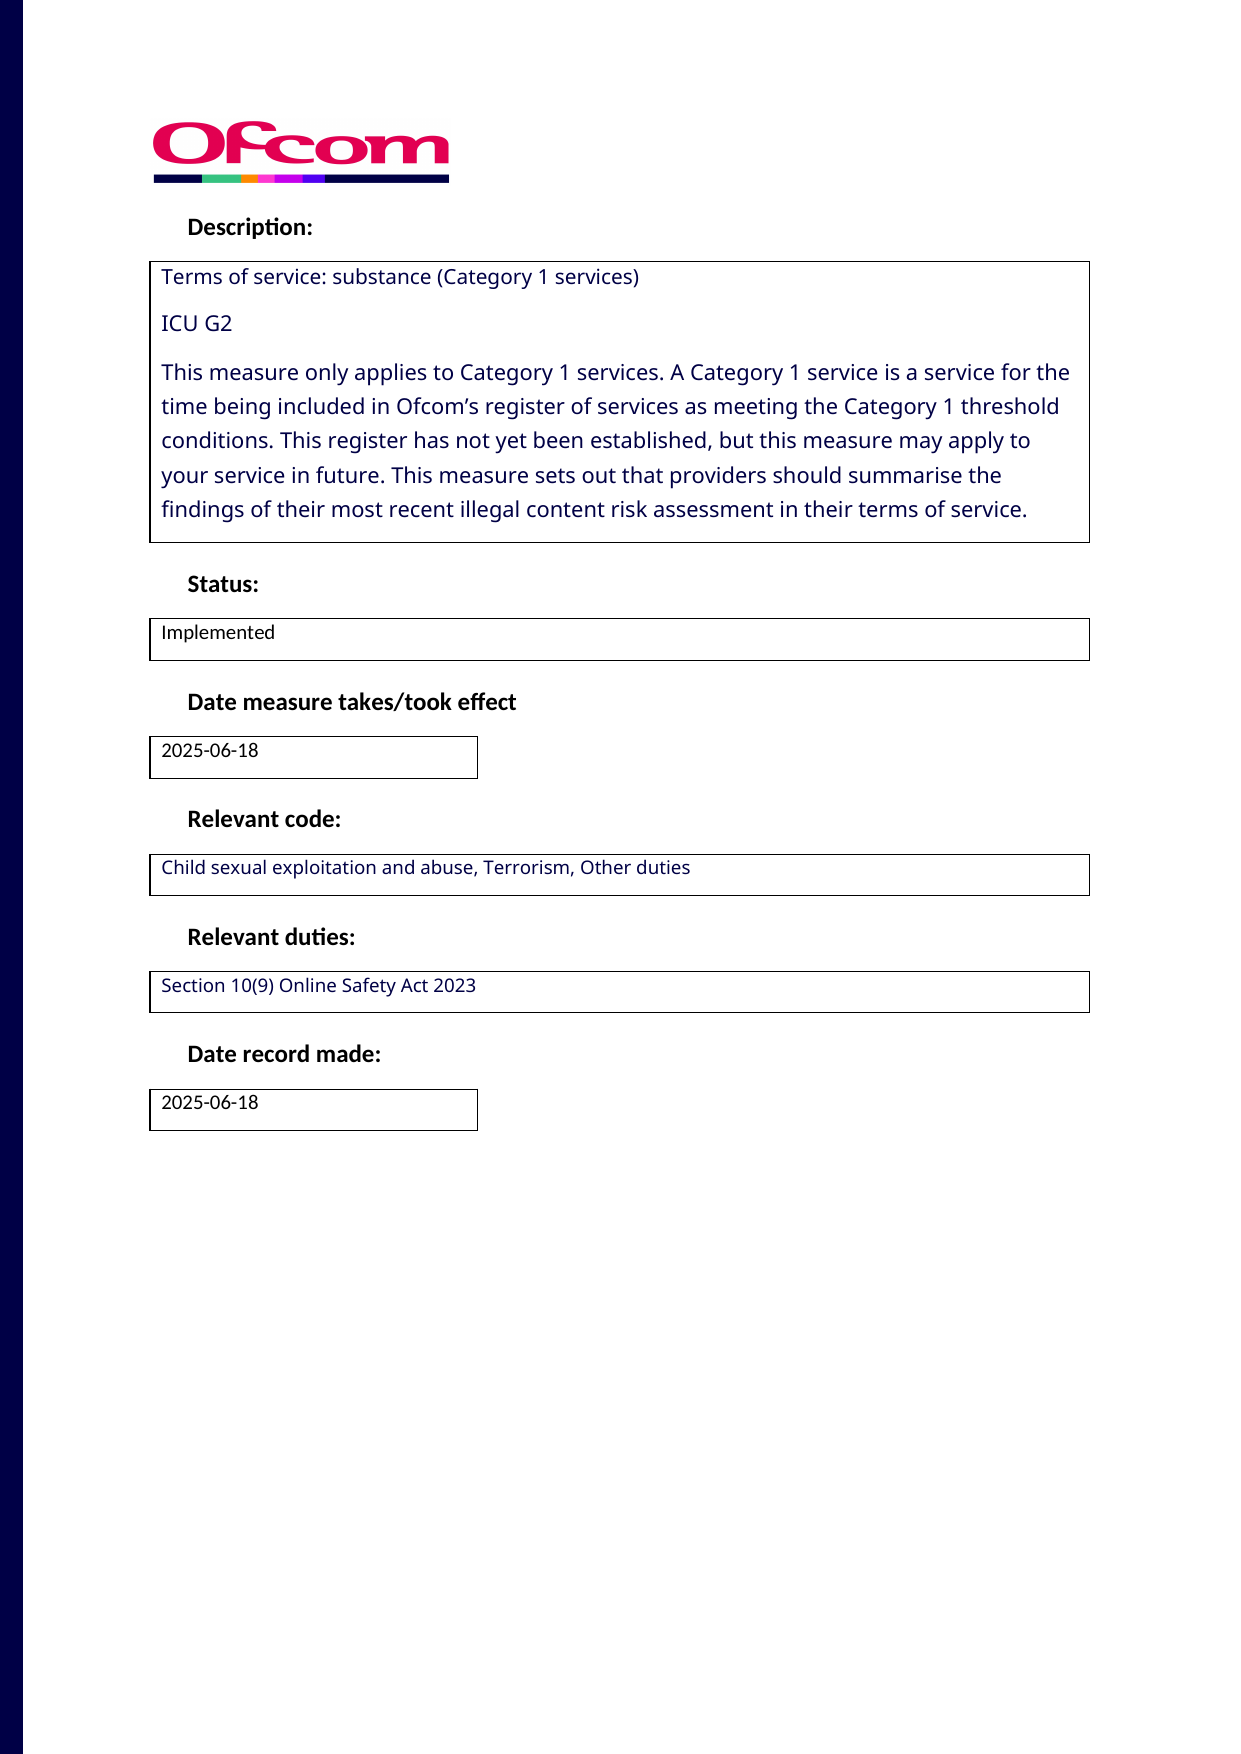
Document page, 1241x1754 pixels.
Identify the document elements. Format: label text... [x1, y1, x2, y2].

text Relevant duties: [187, 921, 1090, 951]
text Relevant code: [187, 803, 1090, 834]
text Date measure takes/took effect [187, 686, 1090, 716]
picture [150, 118, 452, 186]
table_header Section 10(9) Online Safety Act 2023 [151, 972, 1089, 1012]
table_header 2025-06-18 [151, 1090, 477, 1130]
table_header Implemented [151, 619, 1089, 660]
table_header Child sexual exploitation and abuse, Terrorism, Other duties [151, 855, 1089, 895]
text Status: [187, 568, 1090, 598]
table_header 2025-06-18 [151, 737, 477, 777]
text Description: [187, 211, 1090, 241]
text Date record made: [187, 1038, 1090, 1069]
table_header Terms of service: substance (Category 1 services) ICU G2 This measure only applies to Category 1 services. A Category 1 service is a service for the time being included in Ofcom’s register of services as meeting the Category 1 threshold conditions. This register has not yet been established, but this measure may apply to your service in future. This measure sets out that providers should summarise the findings of their most recent illegal content risk assessment in their terms of service. [151, 262, 1089, 542]
